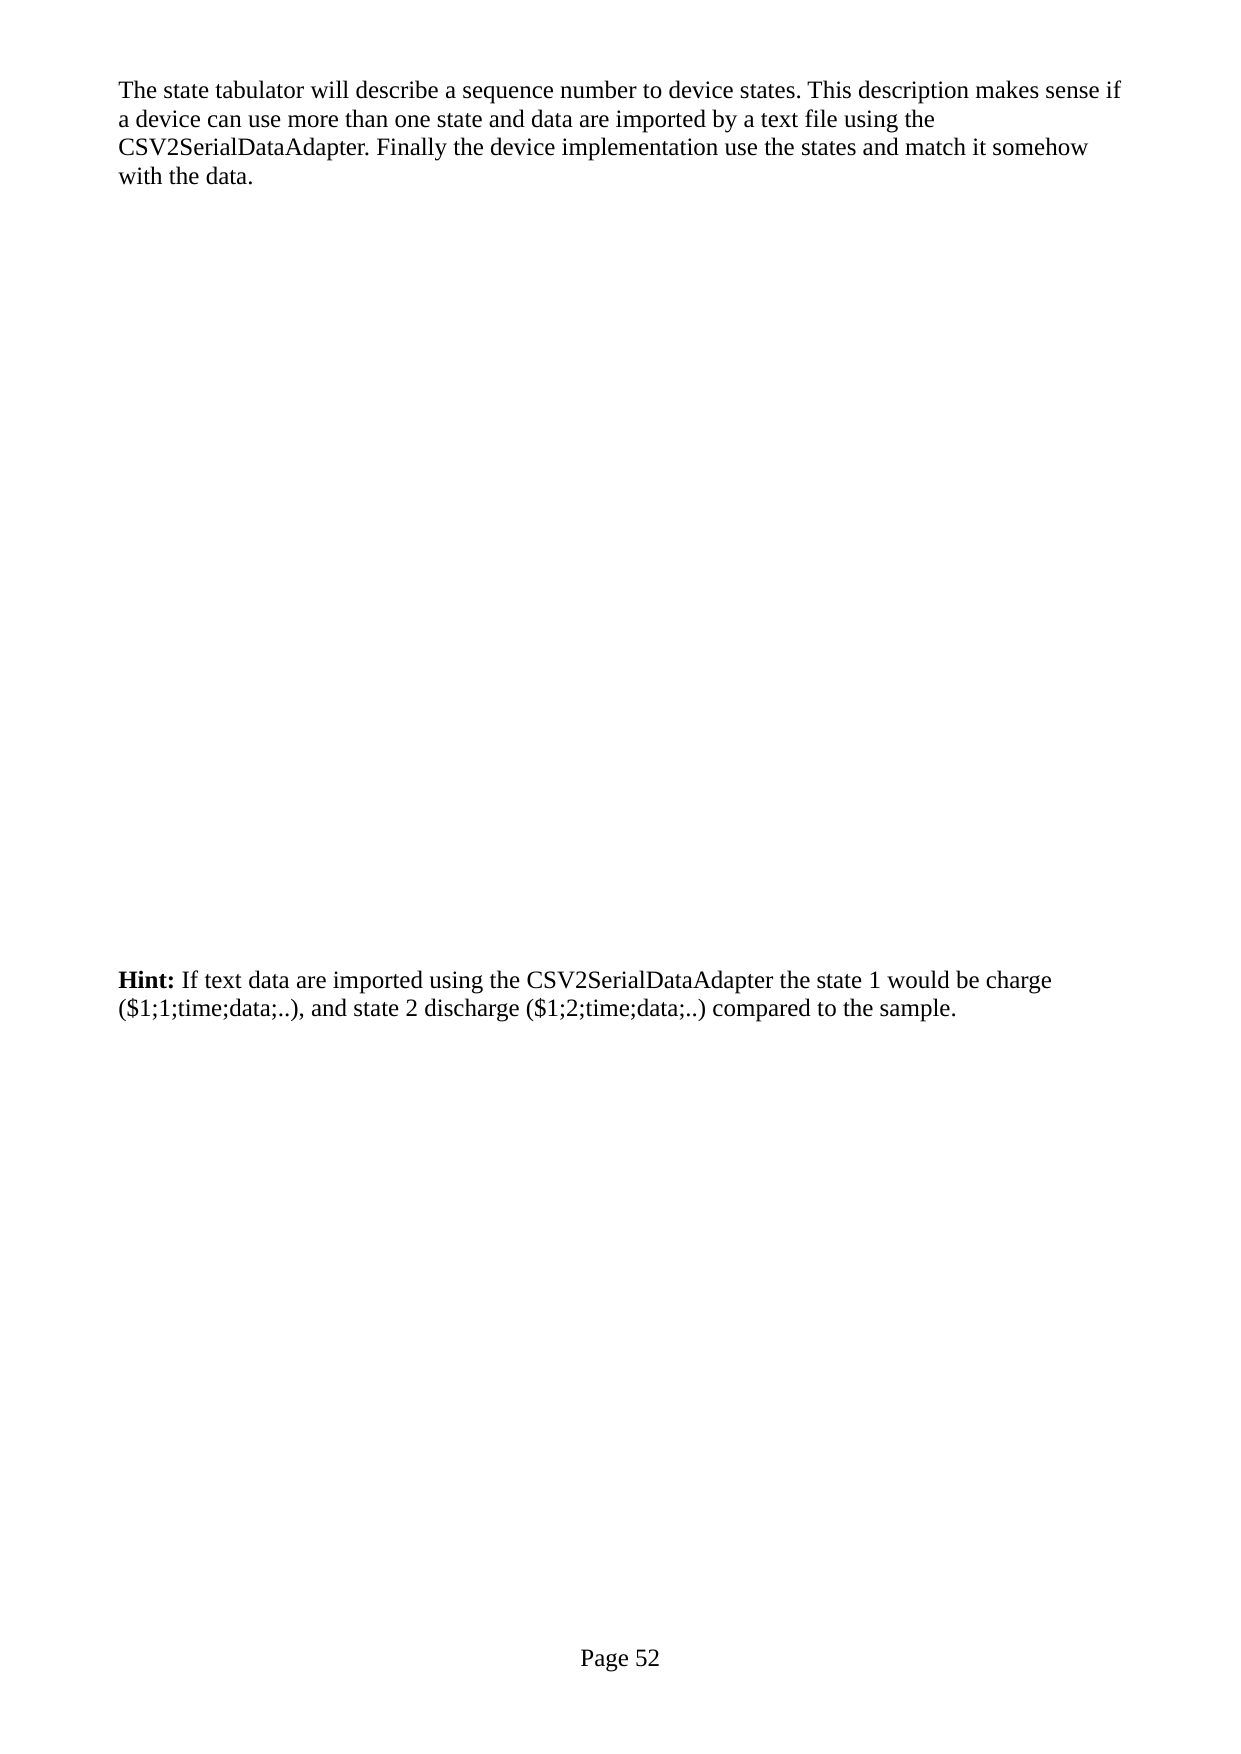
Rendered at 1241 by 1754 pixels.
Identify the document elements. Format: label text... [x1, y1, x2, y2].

text Hint: If text data are imported using the CSV2SerialDataAdapter the state 1 would be charge ($1;1;time;data;..), and state 2 discharge ($1;2;time;data;..) compared to the sample. [118, 965, 1122, 1022]
text The state tabulator will describe a sequence number to device states. This description makes sense if a device can use more than one state and data are imported by a text file using the CSV2SerialDataAdapter. Finally the device implementation use the states and match it somehow with the data. [118, 75, 1122, 190]
